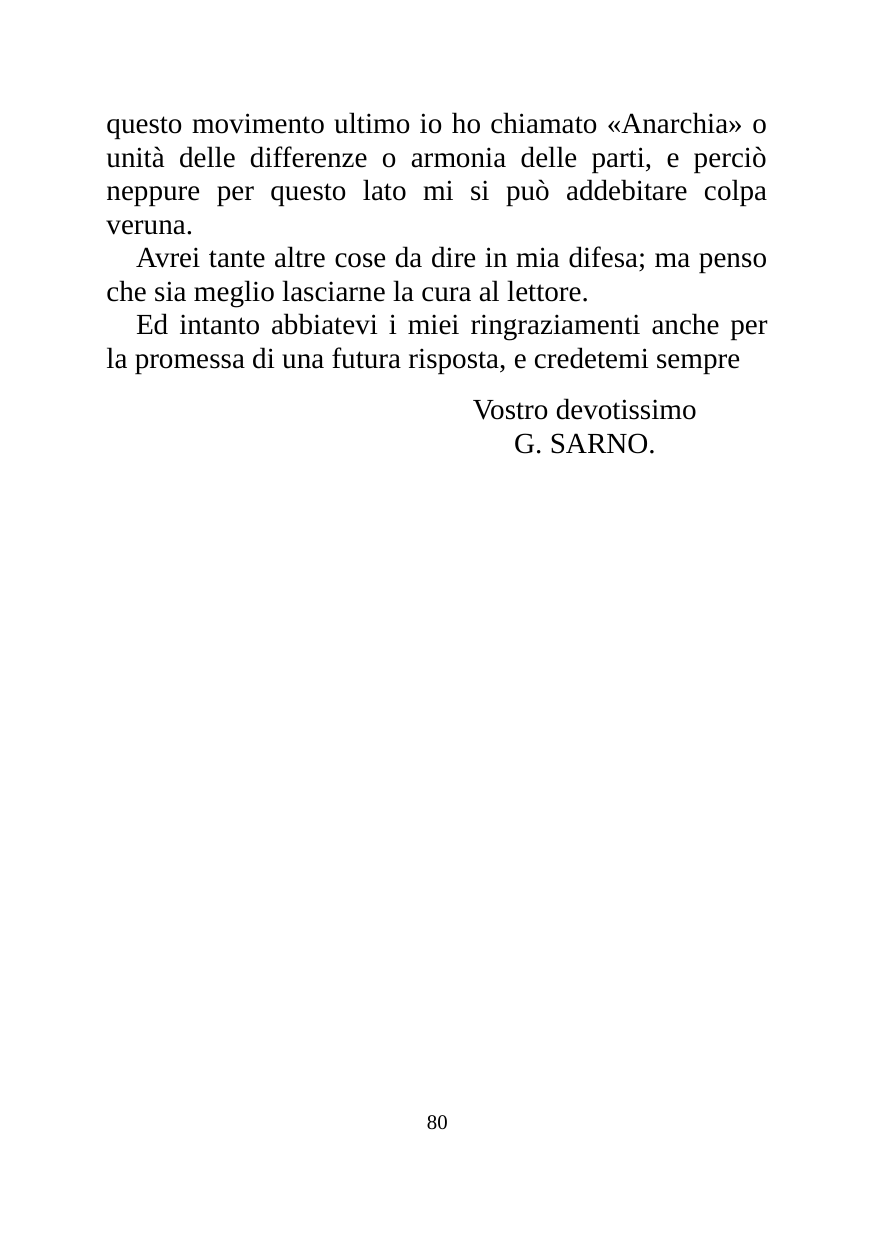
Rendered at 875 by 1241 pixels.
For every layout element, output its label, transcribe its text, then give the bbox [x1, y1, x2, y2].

text questo movimento ultimo io ho chiamato «Anarchia» o unità delle differenze o armonia delle parti, e perciò neppure per questo lato mi si può addebitare colpa veruna. [106, 106, 768, 240]
text Avrei tante altre cose da dire in mia difesa; ma penso che sia meglio lasciarne la cura al lettore. [106, 240, 768, 307]
text Ed intanto abbiatevi i miei ringraziamenti anche per la promessa di una futura risposta, e credetemi sempre [106, 307, 768, 374]
text Vostro devotissimo G. SARNO. [402, 392, 768, 459]
